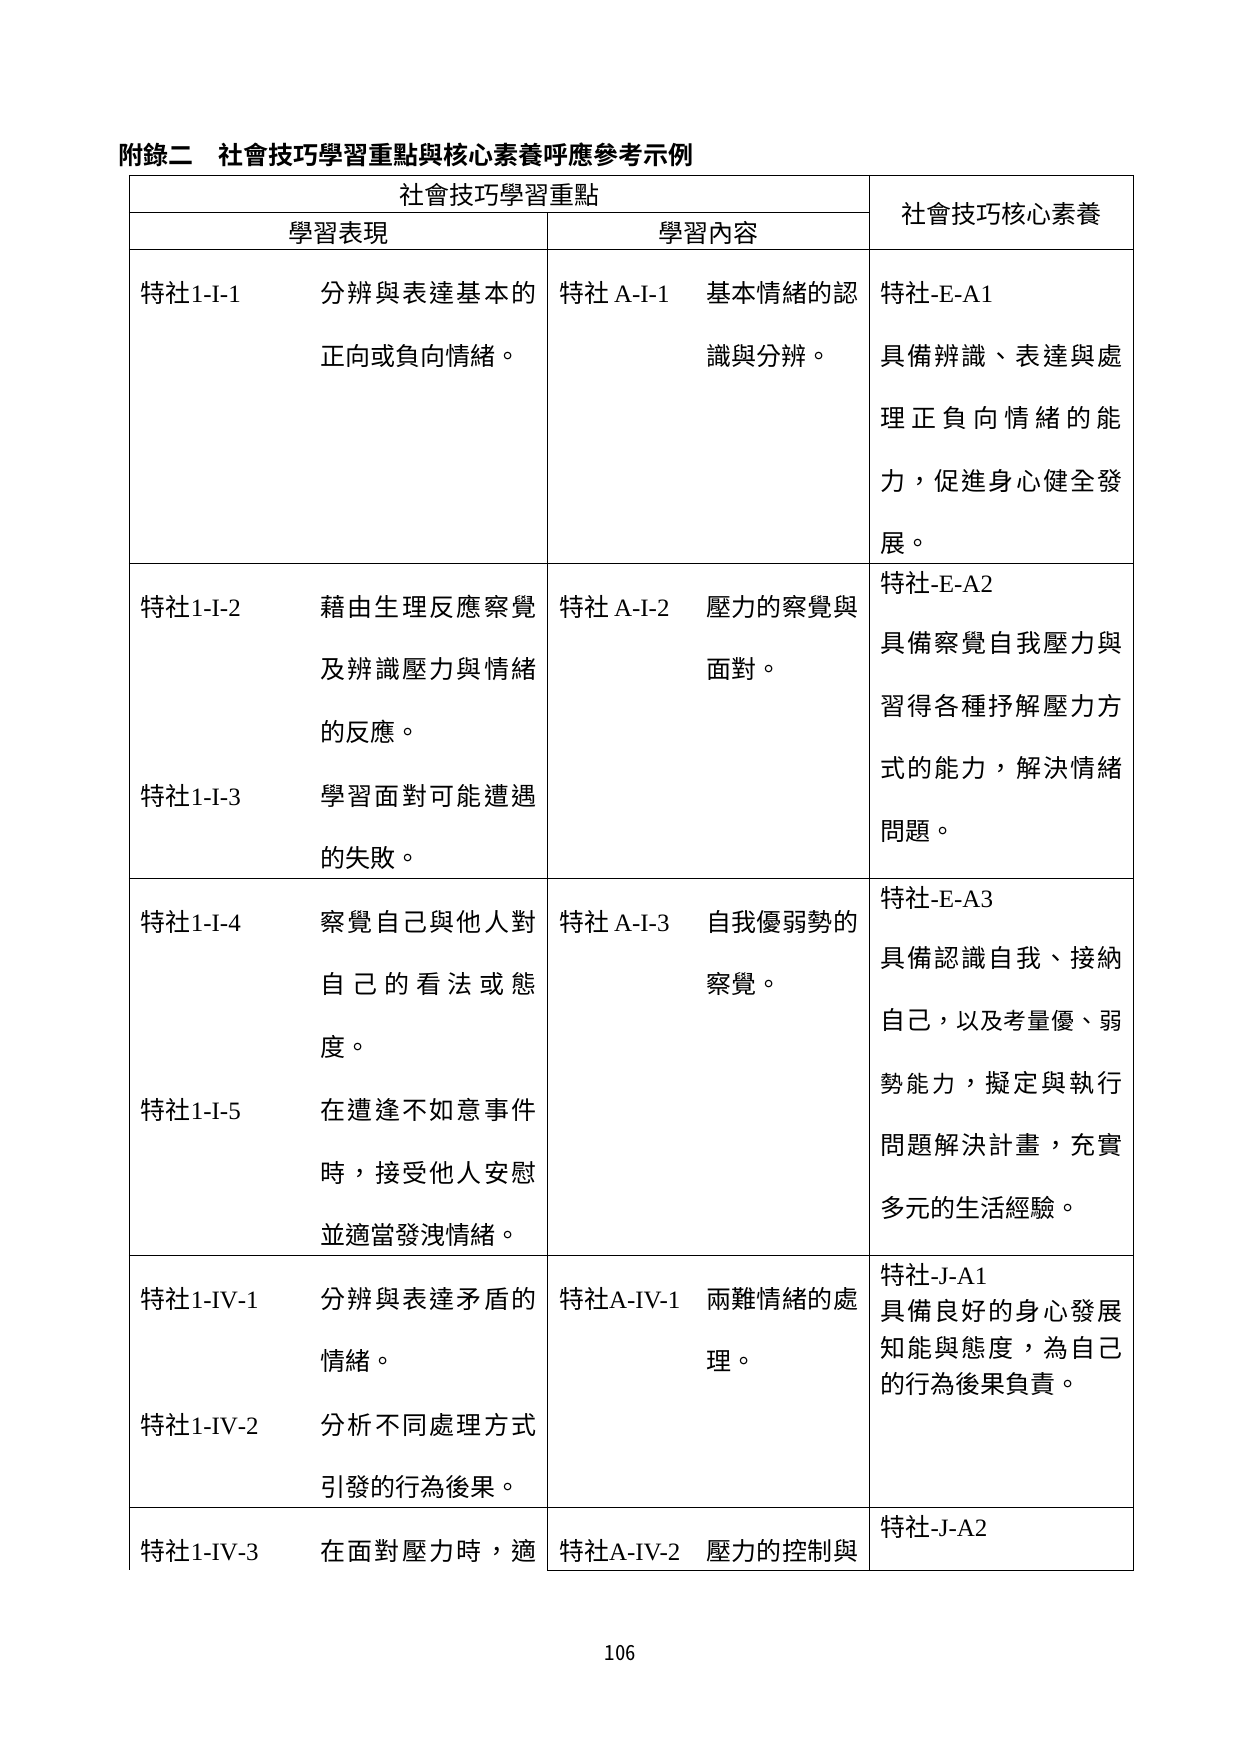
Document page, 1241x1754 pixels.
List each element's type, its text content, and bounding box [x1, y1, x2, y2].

table_cell 特社-E-A3 具備認識自我、接納自己，以及考量優、弱勢能力，擬定與執行問題解決計畫，充實多元的生活經驗。 [870, 879, 1133, 1254]
table_cell 特社1-I-3 [130, 751, 309, 877]
table_cell 分辨與表達矛盾的情緒。 [309, 1256, 547, 1381]
table_cell 壓力的察覺與面對。 [695, 564, 869, 877]
table_cell 特社1-IV-3 [130, 1508, 309, 1570]
table_cell 學習內容 [548, 213, 869, 249]
table_cell 基本情緒的認識與分辨。 [695, 250, 869, 563]
table_cell 壓力的控制與 [695, 1508, 869, 1570]
table_cell 自我優弱勢的察覺。 [695, 879, 869, 1254]
table_cell 學習表現 [130, 213, 547, 249]
table_cell 特社1-I-4 [130, 879, 309, 1066]
table_cell 特社A-I-1 [548, 250, 694, 563]
table_cell 特社A-IV-2 [548, 1508, 694, 1570]
table_cell 分辨與表達基本的正向或負向情緒。 [309, 250, 547, 563]
table_cell 在面對壓力時，適 [309, 1508, 547, 1570]
table_cell 特社-J-A1 具備良好的身心發展知能與態度，為自己的行為後果負責。 [870, 1256, 1133, 1507]
table_cell 特社1-I-1 [130, 250, 309, 563]
table_cell 學習面對可能遭遇的失敗。 [309, 751, 547, 877]
table_cell 特社-J-A2 [870, 1508, 1133, 1570]
table_cell 分析不同處理方式引發的行為後果。 [309, 1381, 547, 1507]
table_cell 在遭逢不如意事件時，接受他人安慰並適當發洩情緒。 [309, 1066, 547, 1254]
table_cell 察覺自己與他人對自己的看法或態度。 [309, 879, 547, 1066]
table_header 社會技巧學習重點 [130, 176, 869, 212]
table_cell 特社-E-A1 具備辨識、表達與處理正負向情緒的能力，促進身心健全發展。 [870, 250, 1133, 563]
table_cell 特社1-IV-1 [130, 1256, 309, 1381]
table_cell 特社1-I-5 [130, 1066, 309, 1254]
table_cell 兩難情緒的處理。 [695, 1256, 869, 1507]
subtitle 附錄二 社會技巧學習重點與核心素養呼應參考示例 [118, 112, 1122, 175]
table_cell 特社A-IV-1 [548, 1256, 694, 1507]
table_cell 特社1-IV-2 [130, 1381, 309, 1507]
table_cell 特社A-I-3 [548, 879, 694, 1254]
table_cell 特社1-I-2 [130, 564, 309, 751]
table_cell 特社-E-A2 具備察覺自我壓力與習得各種抒解壓力方式的能力，解決情緒問題。 [870, 564, 1133, 877]
table_cell 特社A-I-2 [548, 564, 694, 877]
table_header 社會技巧核心素養 [870, 176, 1133, 249]
table_cell 藉由生理反應察覺及辨識壓力與情緒的反應。 [309, 564, 547, 751]
